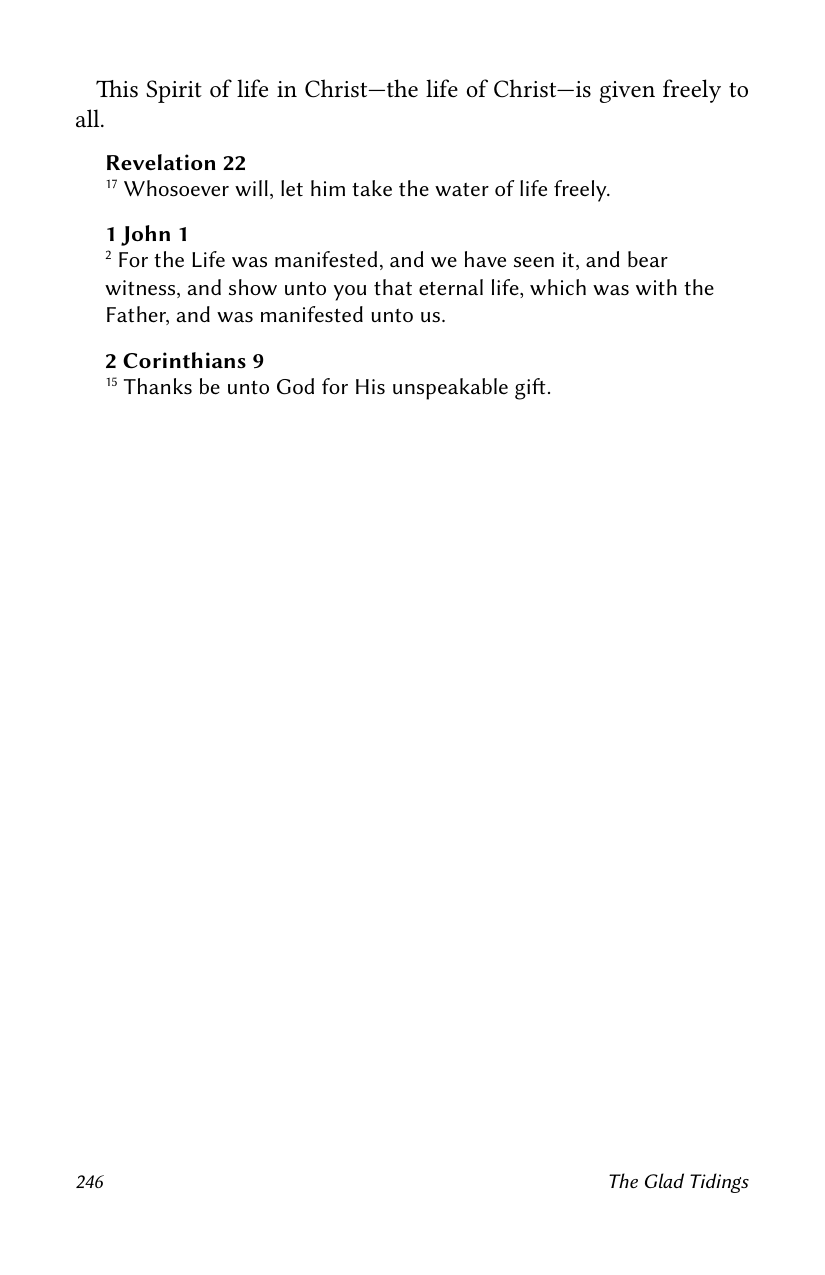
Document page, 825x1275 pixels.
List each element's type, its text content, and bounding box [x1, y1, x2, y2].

text 2 Corinthians 9 [105, 347, 750, 374]
text Revelation 22 [105, 150, 750, 176]
text 15 Thanks be unto God for His unspeakable gift. [105, 374, 720, 400]
text 1 John 1 [105, 221, 750, 247]
text 2 For the Life was manifested, and we have seen it, and bear witness, and show unto you that eternal life, which was with the Father, and was manifested unto us. [105, 247, 720, 328]
text This Spirit of life in Christ—the life of Christ—is given freely to all. [75, 75, 750, 133]
text 17 Whosoever will, let him take the water of life freely. [105, 176, 720, 202]
